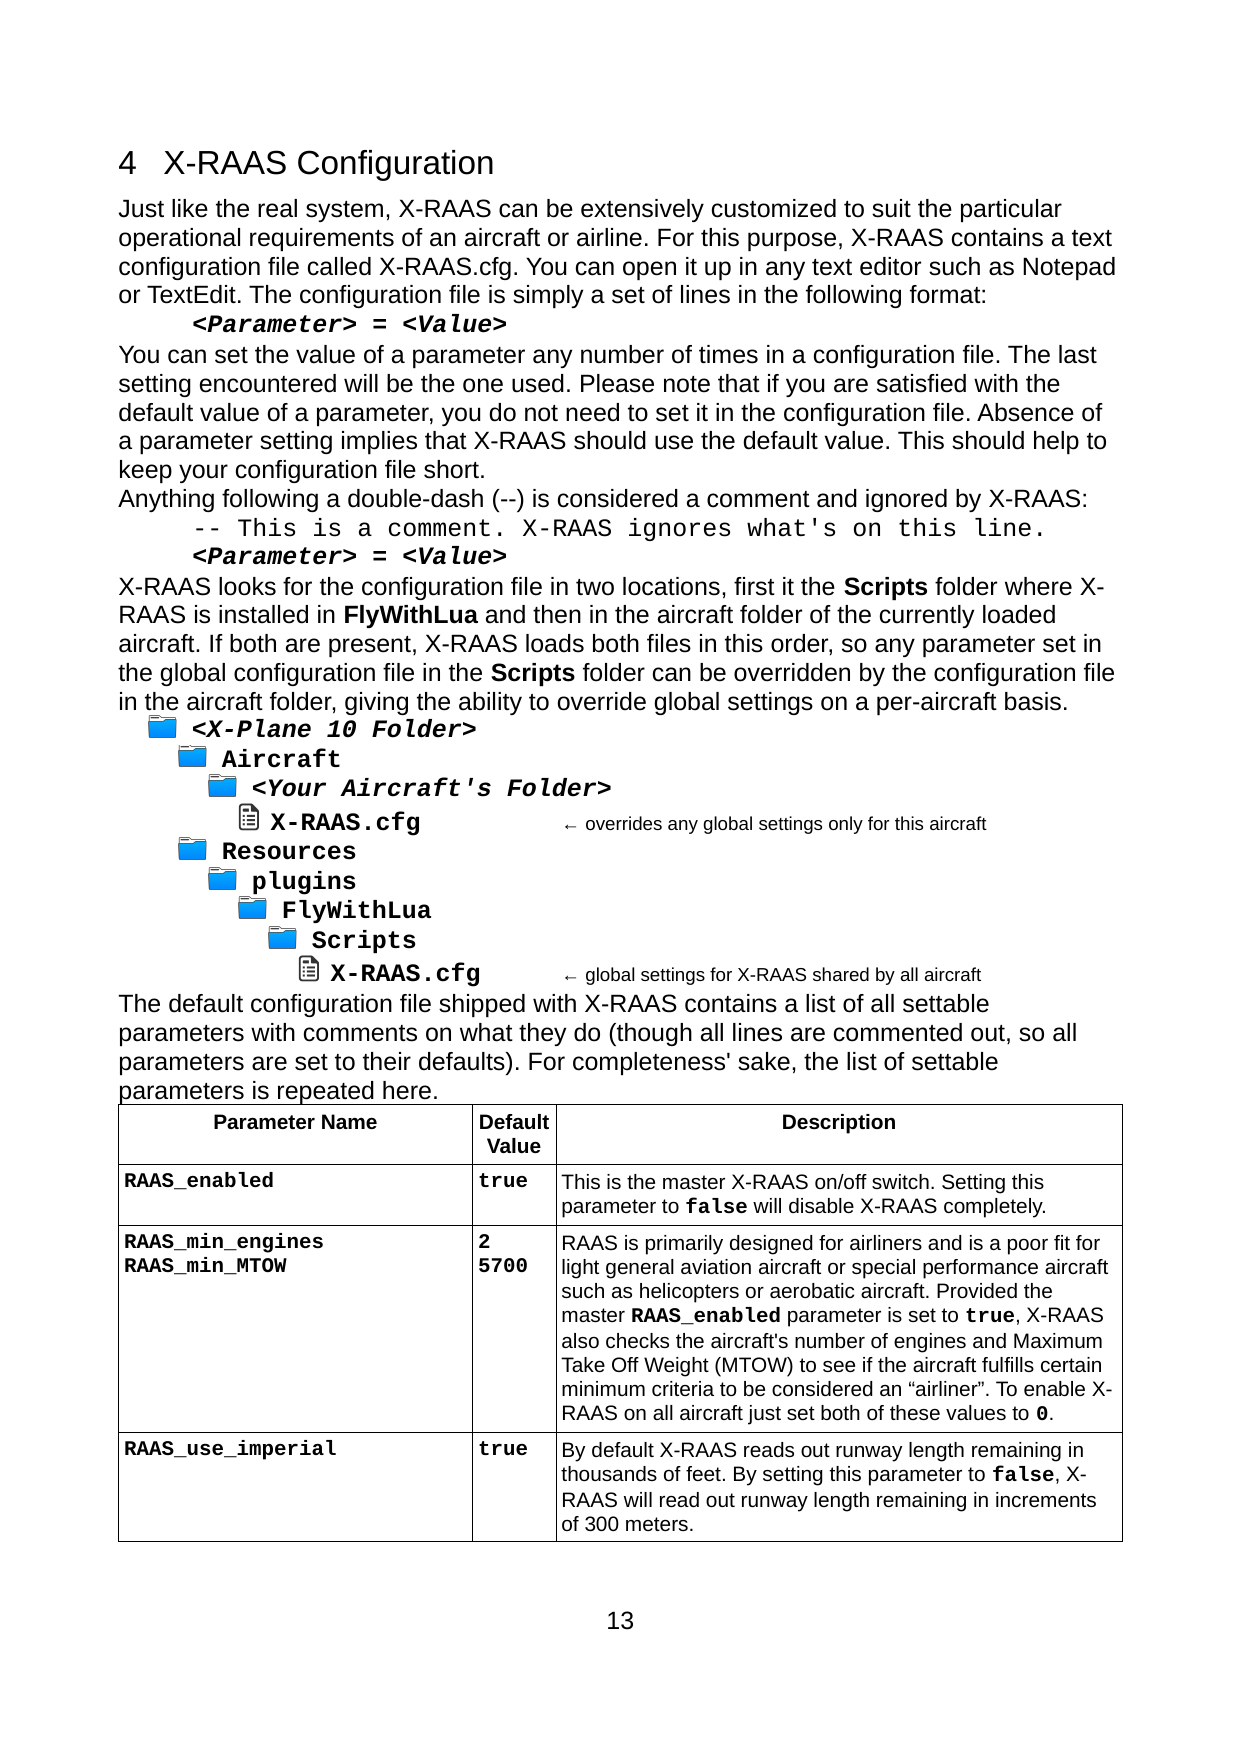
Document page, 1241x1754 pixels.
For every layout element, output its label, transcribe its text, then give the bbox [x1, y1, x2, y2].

table_header Parameter Name [119, 1105, 472, 1164]
table_cell RAAS_enabled [119, 1165, 472, 1225]
picture [178, 745, 207, 750]
text <Parameter> = <Value> [118, 309, 1122, 340]
picture [238, 896, 267, 902]
text Aircraft [118, 745, 1122, 774]
text The default configuration file shipped with X-RAAS contains a list of all settable parameters with comments on what they do (though all lines are commented out, so all parameters are set to their defaults). For completeness' sake, the list of settable parameters is repeated here. [118, 989, 1122, 1104]
text FlyWithLua [118, 897, 1122, 926]
picture [148, 724, 177, 738]
picture [208, 867, 237, 873]
text -- This is a comment. X-RAAS ignores what's on this line. [118, 512, 1122, 543]
text <Your Aircraft's Folder> [118, 774, 1122, 804]
picture [178, 753, 207, 767]
table_cell By default X-RAAS reads out runway length remaining in thousands of feet. By setting this parameter to false, X-RAAS will read out runway length remaining in increments of 300 meters. [557, 1433, 1122, 1541]
picture [208, 876, 237, 890]
table_header Default Value [473, 1105, 556, 1164]
picture [268, 926, 297, 932]
picture [178, 846, 207, 860]
text plugins [118, 867, 1122, 897]
text Resources [118, 838, 1122, 867]
picture [148, 715, 177, 721]
table_cell RAAS_use_imperial [119, 1433, 472, 1541]
picture [238, 803, 260, 831]
table_cell true [473, 1433, 556, 1541]
text <X-Plane 10 Folder> [118, 716, 1122, 745]
picture [208, 774, 237, 780]
table_cell This is the master X-RAAS on/off switch. Setting this parameter to false will disable X-RAAS completely. [557, 1165, 1122, 1225]
table_cell 2 5700 [473, 1226, 556, 1432]
table_cell true [473, 1165, 556, 1225]
picture [268, 935, 297, 949]
table_header Description [557, 1105, 1122, 1164]
picture [178, 837, 207, 843]
subtitle X-RAAS Configuration [118, 143, 1122, 182]
text <Parameter> = <Value> [118, 543, 1122, 572]
text You can set the value of a parameter any number of times in a configuration file. The last setting encountered will be the one used. Please note that if you are satisfied with the default value of a parameter, you do not need to set it in the configuration file. Absence of a parameter setting implies that X-RAAS should use the default value. This should help to keep your configuration file short. [118, 340, 1122, 484]
text Scripts [118, 926, 1122, 956]
text Anything following a double-dash (--) is considered a comment and ignored by X-RAAS: [118, 484, 1122, 512]
picture [208, 783, 237, 797]
picture [298, 955, 320, 982]
text X-RAAS.cfg ← global settings for X-RAAS shared by all aircraft [118, 956, 1122, 989]
text X-RAAS.cfg ← overrides any global settings only for this aircraft [118, 804, 1122, 838]
text X-RAAS looks for the configuration file in two locations, first it the Scripts folder where X-RAAS is installed in FlyWithLua and then in the aircraft folder of the currently loaded aircraft. If both are present, X-RAAS loads both files in this order, so any parameter set in the global configuration file in the Scripts folder can be overridden by the configuration file in the aircraft folder, giving the ability to override global settings on a per-aircraft basis. [118, 572, 1122, 716]
text Just like the real system, X-RAAS can be extensively customized to suit the particular operational requirements of an aircraft or airline. For this purpose, X-RAAS contains a text configuration file called X-RAAS.cfg. You can open it up in any text editor such as Notepad or TextEdit. The configuration file is simply a set of lines in the following format: [118, 194, 1122, 309]
table_cell RAAS is primarily designed for airliners and is a poor fit for light general aviation aircraft or special performance aircraft such as helicopters or aerobatic aircraft. Provided the master RAAS_enabled parameter is set to true, X-RAAS also checks the aircraft's number of engines and Maximum Take Off Weight (MTOW) to see if the aircraft fulfills certain minimum criteria to be considered an “airliner”. To enable X-RAAS on all aircraft just set both of these values to 0. [557, 1226, 1122, 1432]
table_cell RAAS_min_engines RAAS_min_MTOW [119, 1226, 472, 1432]
picture [238, 905, 267, 919]
